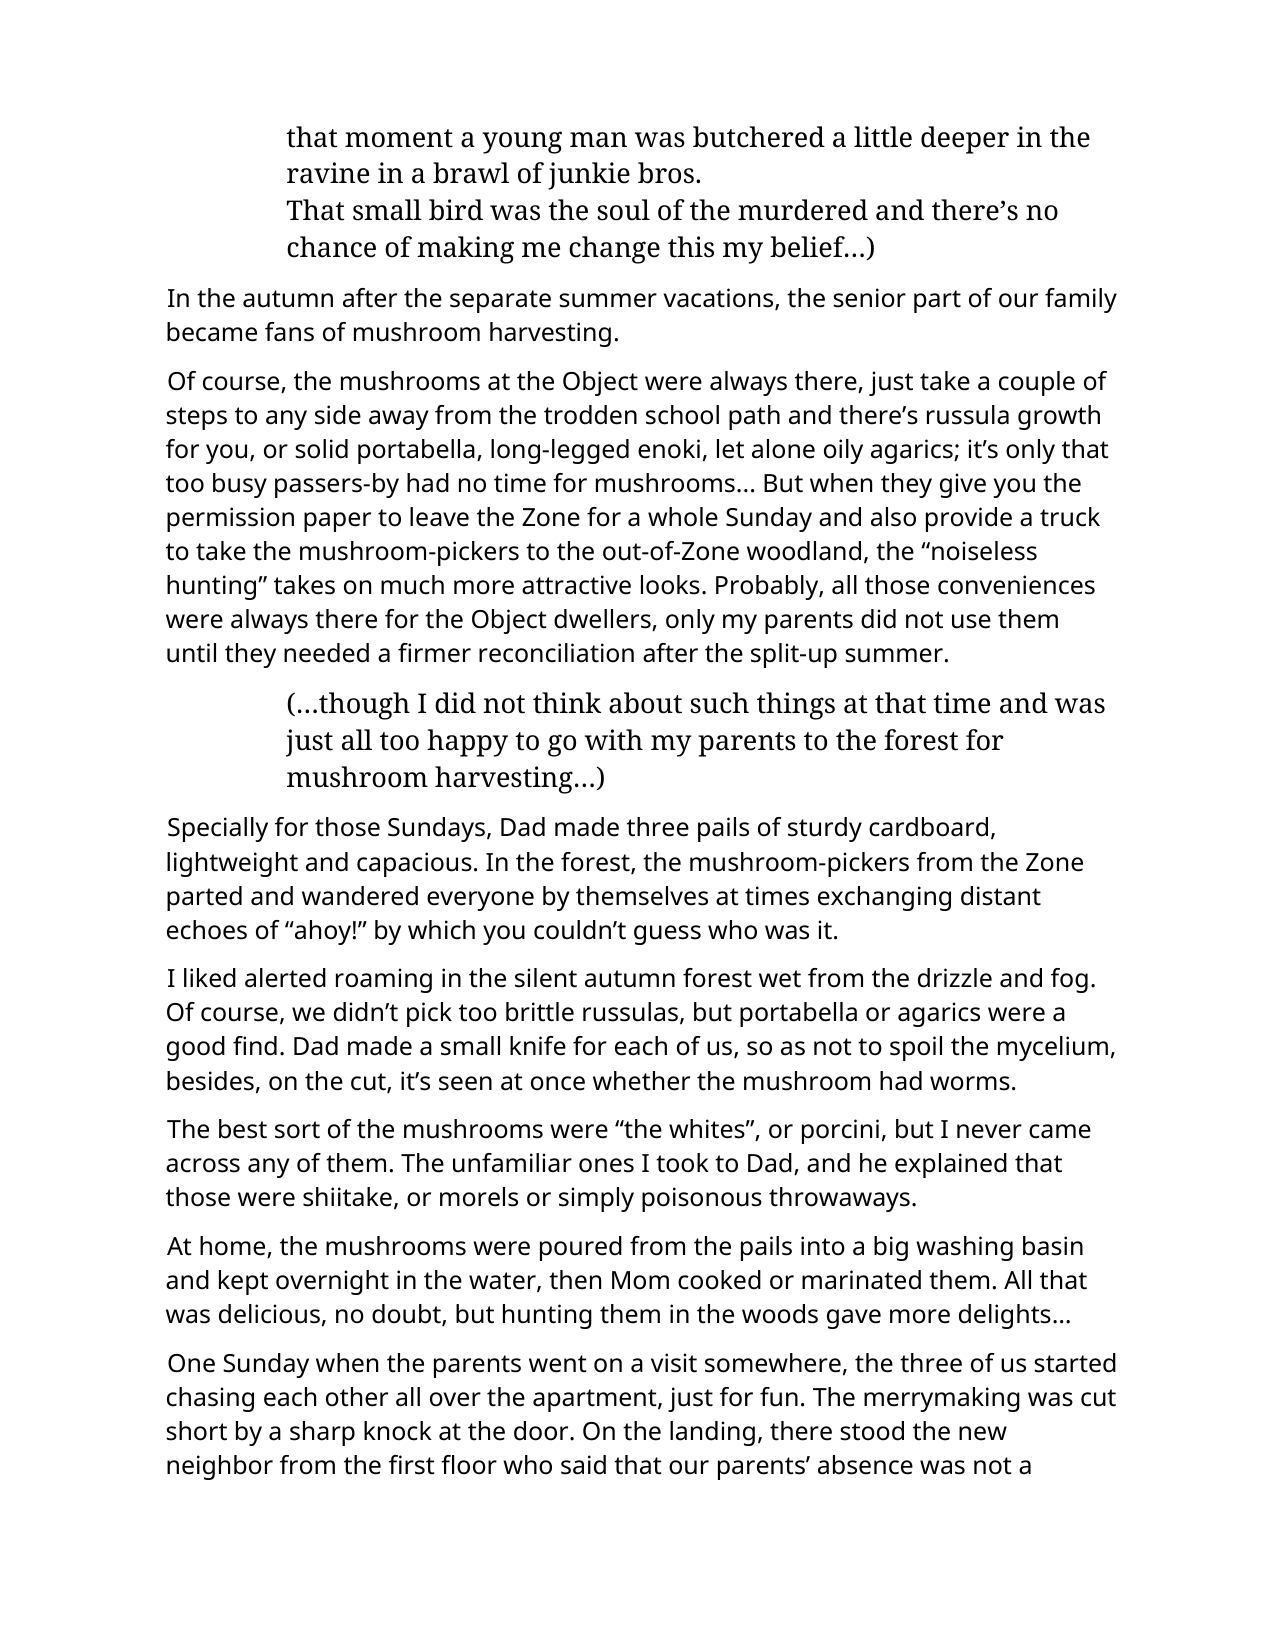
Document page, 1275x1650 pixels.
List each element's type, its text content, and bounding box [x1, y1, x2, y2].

text The best sort of the mushrooms were “the whites”, or porcini, but I never came across any of them. The unfamiliar ones I took to Dad, and he explained that those were shiitake, or morels or simply poisonous throwaways. [165, 1112, 1118, 1214]
list (…though I did not think about such things at that time and was just all too happy to go with my parents to the forest for mushroom harvesting…) [286, 684, 1118, 795]
text One Sunday when the parents went on a visit somewhere, the three of us started chasing each other all over the apartment, just for fun. The merrymaking was cut short by a sharp knock at the door. On the landing, there stood the new neighbor from the first floor who said that our parents’ absence was not a [165, 1345, 1118, 1482]
list That small bird was the soul of the murdered and there’s no chance of making me change this my belief…) [286, 192, 1118, 266]
text At home, the mushrooms were poured from the pails into a big washing basin and kept overnight in the water, then Mom cooked or marinated them. All that was delicious, no doubt, but hunting them in the woods gave more delights… [165, 1228, 1118, 1331]
list that moment a young man was butchered a little deeper in the ravine in a brawl of junkie bros. [286, 118, 1118, 192]
text I liked alerted roaming in the silent autumn forest wet from the drizzle and fog. Of course, we didn’t pick too brittle russulas, but portabella or agarics were a good find. Dad made a small knife for each of us, so as not to spoil the mycelium, besides, on the cut, it’s seen at once whether the mushroom had worms. [165, 961, 1118, 1097]
text Of course, the mushrooms at the Object were always there, just take a couple of steps to any side away from the trodden school path and there’s russula growth for you, or solid portabella, long-legged enoki, let alone oily agarics; it’s only that too busy passers-by had no time for mushrooms... But when they give you the permission paper to leave the Zone for a whole Sunday and also provide a truck to take the mushroom-pickers to the out-of-Zone woodland, the “noiseless hunting” takes on much more attractive looks. Probably, all those conveniences were always there for the Object dwellers, only my parents did not use them until they needed a firmer reconciliation after the split-up summer. [165, 363, 1118, 670]
text Specially for those Sundays, Dad made three pails of sturdy cardboard, lightweight and capacious. In the forest, the mushroom-pickers from the Zone parted and wandered everyone by themselves at times exchanging distant echoes of “ahoy!” by which you couldn’t guess who was it. [165, 810, 1118, 946]
text In the autumn after the separate summer vacations, the senior part of our family became fans of mushroom harvesting. [165, 281, 1118, 349]
